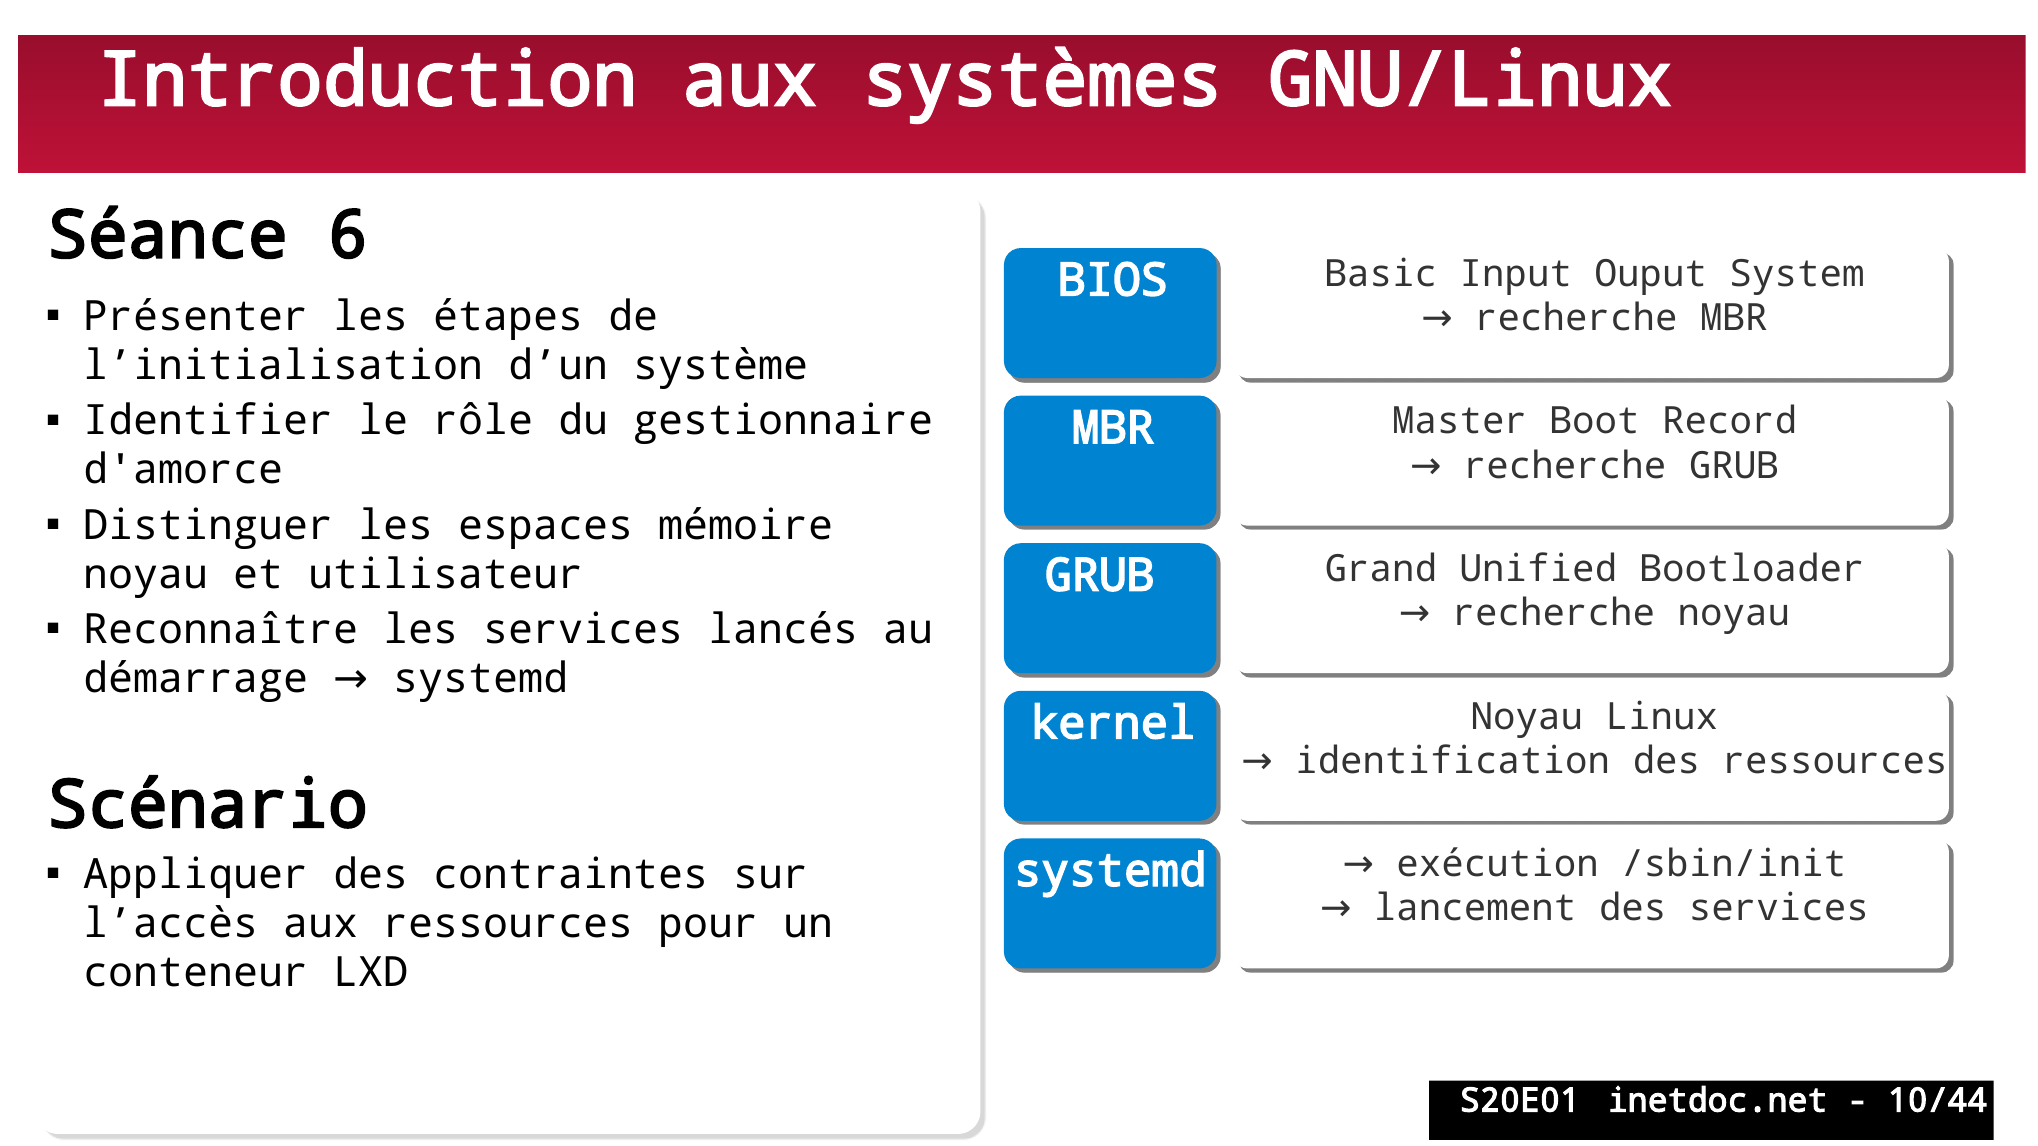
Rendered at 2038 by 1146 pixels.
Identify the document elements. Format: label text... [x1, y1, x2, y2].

text_box Grand Unified Bootloader → recherche noyau [1234, 543, 1949, 674]
text_box BIOS [1003, 248, 1217, 379]
text_box MBR [1003, 395, 1217, 526]
text_box Basic Input Ouput System → recherche MBR [1234, 248, 1949, 379]
text_box Introduction aux systèmes GNU/Linux [17, 35, 2026, 174]
text_box Noyau Linux → identification des ressources [1234, 690, 1949, 821]
text_box → exécution /sbin/init → lancement des services [1234, 838, 1949, 969]
text_box Master Boot Record → recherche GRUB [1234, 395, 1949, 526]
text_box Séance 6 Présenter les étapes de l’initialisation d’un système Identifier le rôle du gestionnaire d'amorce Distinguer les espaces mémoire noyau et utilisateur Reconnaître les services lancés au démarrage → systemd Scénario Appliquer des contraintes sur l’accès aux ressources pour un conteneur LXD [35, 188, 981, 1134]
text_box S20E01 inetdoc.net - <numéro>/44 [1429, 1080, 1994, 1140]
text_box kernel [1003, 690, 1217, 821]
text_box systemd [1003, 838, 1217, 969]
text_box GRUB [1003, 543, 1217, 674]
